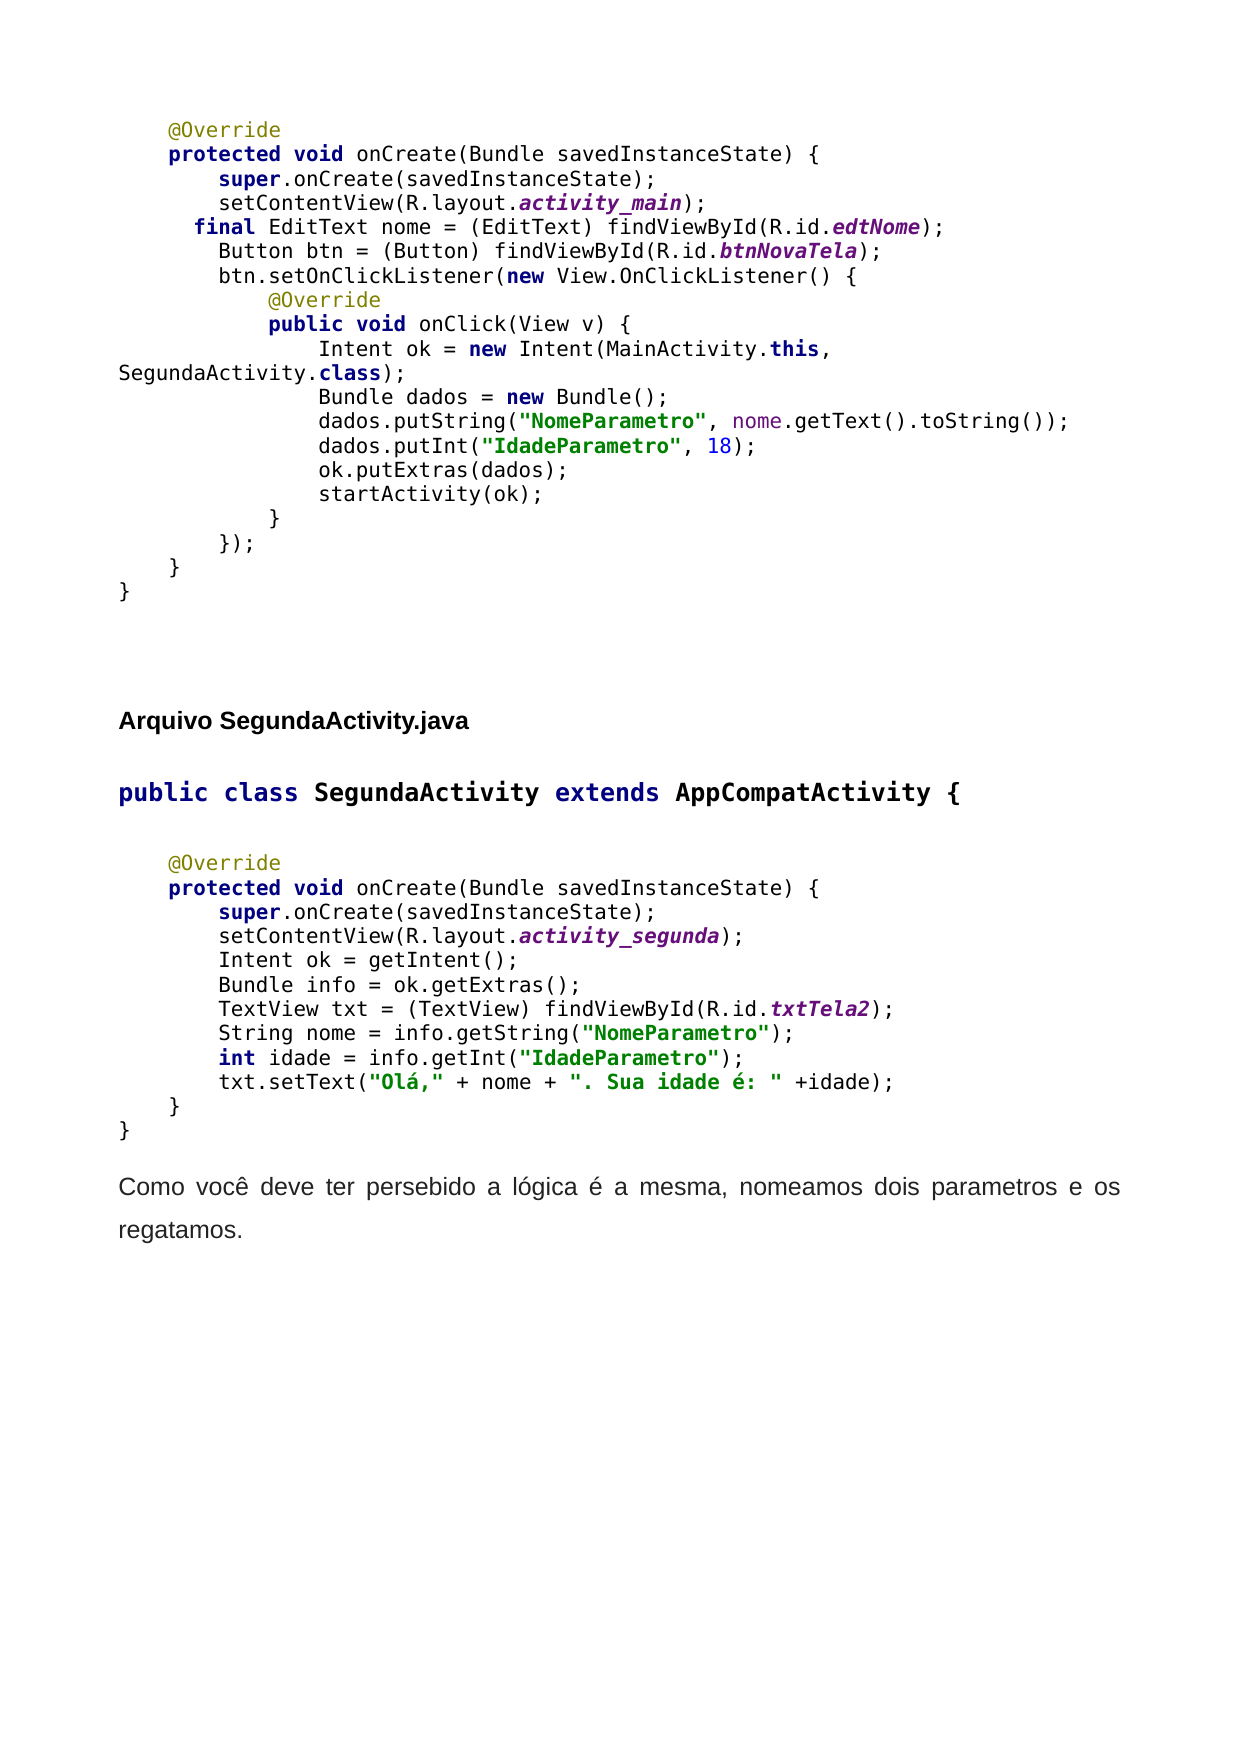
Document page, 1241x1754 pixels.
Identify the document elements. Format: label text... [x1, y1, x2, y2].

text } [118, 555, 1122, 579]
text final EditText nome = (EditText) findViewById(R.id.edtNome); [118, 215, 1122, 239]
text } [118, 579, 1122, 603]
text Como você deve ter persebido a lógica é a mesma, nomeamos dois parametros e os regatamos. [118, 1172, 1122, 1244]
text startActivity(ok); [118, 482, 1122, 506]
text Button btn = (Button) findViewById(R.id.btnNovaTela); [118, 239, 1122, 264]
text String nome = info.getString("NomeParametro"); [118, 1021, 1122, 1046]
text protected void onCreate(Bundle savedInstanceState) { [118, 142, 1122, 167]
text public void onClick(View v) { [118, 312, 1122, 337]
text TextView txt = (TextView) findViewById(R.id.txtTela2); [118, 997, 1122, 1021]
text dados.putString("NomeParametro", nome.getText().toString()); [118, 409, 1122, 434]
text } [118, 1118, 1122, 1143]
text Bundle info = ok.getExtras(); [118, 973, 1122, 997]
text super.onCreate(savedInstanceState); [118, 900, 1122, 924]
text super.onCreate(savedInstanceState); [118, 167, 1122, 191]
text setContentView(R.layout.activity_main); [118, 191, 1122, 215]
text Bundle dados = new Bundle(); [118, 385, 1122, 409]
text } [118, 1094, 1122, 1118]
text txt.setText("Olá," + nome + ". Sua idade é: " +idade); [118, 1070, 1122, 1094]
text ok.putExtras(dados); [118, 458, 1122, 482]
text } [118, 506, 1122, 531]
text Intent ok = new Intent(MainActivity.this, SegundaActivity.class); [118, 337, 1122, 385]
text @Override [118, 118, 1122, 142]
text protected void onCreate(Bundle savedInstanceState) { [118, 876, 1122, 900]
text int idade = info.getInt("IdadeParametro"); [118, 1046, 1122, 1070]
text setContentView(R.layout.activity_segunda); [118, 924, 1122, 948]
text public class SegundaActivity extends AppCompatActivity { [118, 778, 1122, 807]
text dados.putInt("IdadeParametro", 18); [118, 434, 1122, 458]
text btn.setOnClickListener(new View.OnClickListener() { [118, 264, 1122, 288]
text Arquivo SegundaActivity.java [118, 706, 1122, 734]
text @Override [118, 851, 1122, 876]
text @Override [118, 288, 1122, 312]
text }); [118, 531, 1122, 555]
text Intent ok = getIntent(); [118, 948, 1122, 973]
